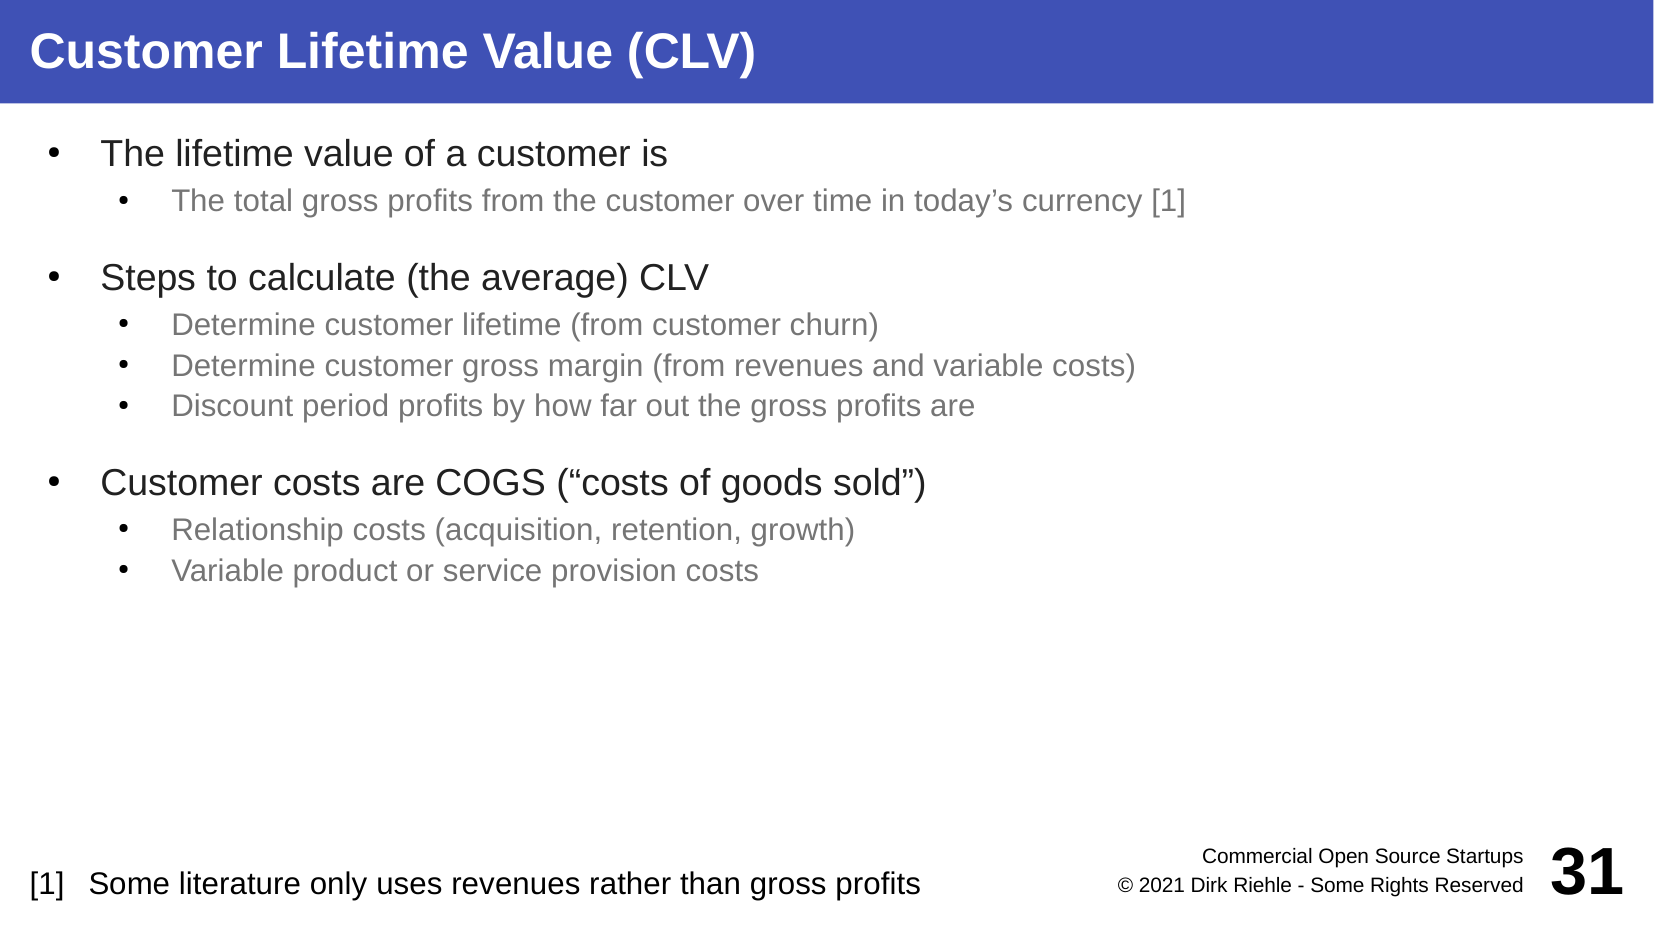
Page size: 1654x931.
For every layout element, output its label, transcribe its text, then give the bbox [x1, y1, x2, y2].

list The lifetime value of a customer is The total gross profits from the customer over time in today’s currency [1] Steps to calculate (the average) CLV Determine customer lifetime (from customer churn) Determine customer gross margin (from revenues and variable costs) Discount period profits by how far out the gross profits are Customer costs are COGS (“costs of goods sold”) Relationship costs (acquisition, retention, growth) Variable product or service provision costs [29, 132, 1625, 813]
text_box [1] Some literature only uses revenues rather than gross profits [0, 693, 1182, 931]
title Customer Lifetime Value (CLV) [0, 0, 1654, 104]
